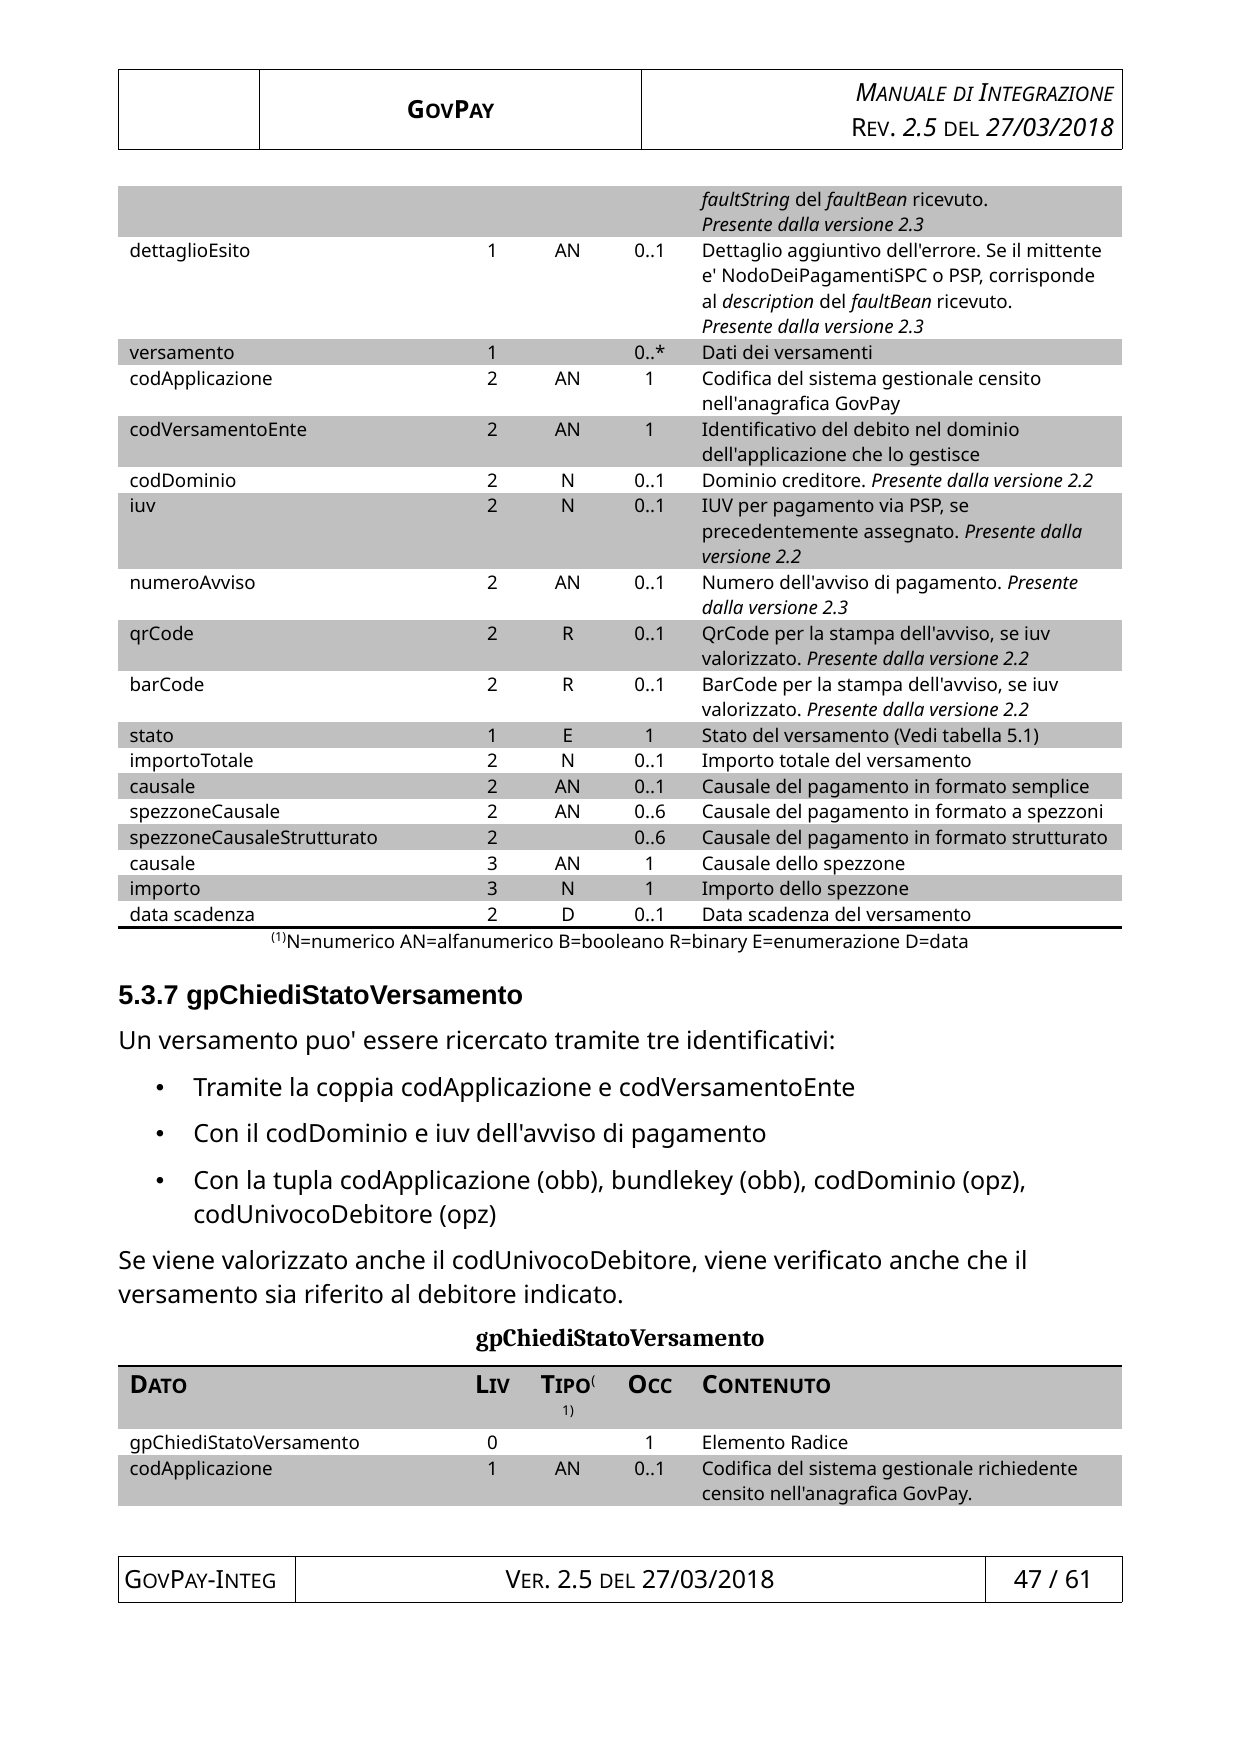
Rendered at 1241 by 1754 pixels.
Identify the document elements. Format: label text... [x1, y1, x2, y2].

subtitle gpChiediStatoVersamento [118, 979, 1122, 1010]
table_cell 1 [609, 875, 690, 901]
table_cell 1 [609, 365, 690, 416]
table_cell [458, 186, 526, 237]
table_cell 0..6 [609, 799, 690, 824]
table_cell codDominio [118, 467, 458, 492]
table_cell 2 [458, 569, 526, 620]
table_cell 2 [458, 620, 526, 671]
table_cell AN [526, 569, 609, 620]
table_cell 0..1 [609, 901, 690, 926]
table_cell Data scadenza del versamento [690, 901, 1122, 926]
table_cell qrCode [118, 620, 458, 671]
table_cell Contenuto [690, 1367, 1122, 1429]
table_cell 0..1 [609, 773, 690, 799]
table_cell 0..1 [609, 671, 690, 722]
table_cell Identificativo del debito nel dominio dell'applicazione che lo gestisce [690, 416, 1122, 467]
table_cell 2 [458, 671, 526, 722]
table_cell 2 [458, 824, 526, 850]
table_cell codApplicazione [118, 365, 458, 416]
text (1)N=numerico AN=alfanumerico B=booleano R=binary E=enumerazione D=data [118, 929, 1122, 954]
table_cell AN [526, 1455, 609, 1506]
table_cell AN [526, 365, 609, 416]
table_cell 1 [458, 722, 526, 748]
table_cell 3 [458, 850, 526, 875]
table_cell Codifica del sistema gestionale richiedente censito nell'anagrafica GovPay. [690, 1455, 1122, 1506]
table_cell codVersamentoEnte [118, 416, 458, 467]
table_cell R [526, 671, 609, 722]
table_cell [526, 339, 609, 365]
table_cell 3 [458, 875, 526, 901]
table_cell N [526, 493, 609, 569]
table_cell 0..1 [609, 1455, 690, 1506]
table_header gpChiediStatoVersamento [118, 1324, 1122, 1365]
table_cell Numero dell'avviso di pagamento. Presente dalla versione 2.3 [690, 569, 1122, 620]
table_cell data scadenza [118, 901, 458, 926]
table_cell Causale dello spezzone [690, 850, 1122, 875]
table_cell E [526, 722, 609, 748]
table_cell importo [118, 875, 458, 901]
table_cell 0..6 [609, 824, 690, 850]
text Se viene valorizzato anche il codUnivocoDebitore, viene verificato anche che il versamento sia riferito al debitore indicato. [118, 1243, 1122, 1311]
table_cell 0..1 [609, 493, 690, 569]
table_cell Causale del pagamento in formato strutturato [690, 824, 1122, 850]
table_cell 1 [458, 1455, 526, 1506]
table_cell 2 [458, 773, 526, 799]
table_cell 0..1 [609, 569, 690, 620]
list Con il codDominio e iuv dell'avviso di pagamento [156, 1116, 1122, 1150]
table_cell Causale del pagamento in formato semplice [690, 773, 1122, 799]
table_cell AN [526, 850, 609, 875]
table_cell 0..1 [609, 467, 690, 492]
table_cell 2 [458, 416, 526, 467]
table_cell Causale del pagamento in formato a spezzoni [690, 799, 1122, 824]
table_cell 2 [458, 365, 526, 416]
table_cell Liv [458, 1367, 526, 1429]
table_cell Codifica del sistema gestionale censito nell'anagrafica GovPay [690, 365, 1122, 416]
table_cell 2 [458, 467, 526, 492]
table_cell 0..* [609, 339, 690, 365]
table_cell 2 [458, 493, 526, 569]
table_cell gpChiediStatoVersamento [118, 1430, 458, 1455]
table_cell Dato [118, 1367, 458, 1429]
table_cell barCode [118, 671, 458, 722]
table_cell Importo dello spezzone [690, 875, 1122, 901]
table_cell N [526, 748, 609, 773]
table_cell spezzoneCausale [118, 799, 458, 824]
table_cell 0 [458, 1430, 526, 1455]
text Un versamento puo' essere ricercato tramite tre identificativi: [118, 1023, 1122, 1057]
table_cell R [526, 620, 609, 671]
table_cell AN [526, 416, 609, 467]
table_cell Importo totale del versamento [690, 748, 1122, 773]
table_cell D [526, 901, 609, 926]
table_cell 1 [609, 1430, 690, 1455]
table_cell AN [526, 799, 609, 824]
table_cell versamento [118, 339, 458, 365]
table_cell N [526, 467, 609, 492]
table_cell causale [118, 773, 458, 799]
table_cell dettaglioEsito [118, 237, 458, 339]
table_cell numeroAvviso [118, 569, 458, 620]
table_cell [526, 824, 609, 850]
table_cell 1 [609, 850, 690, 875]
table_cell [526, 186, 609, 237]
table_cell 1 [609, 416, 690, 467]
table_cell AN [526, 237, 609, 339]
table_cell [118, 186, 458, 237]
table_cell Dati dei versamenti [690, 339, 1122, 365]
table_cell causale [118, 850, 458, 875]
table_cell Dominio creditore. Presente dalla versione 2.2 [690, 467, 1122, 492]
table_cell QrCode per la stampa dell'avviso, se iuv valorizzato. Presente dalla versione 2.2 [690, 620, 1122, 671]
list Con la tupla codApplicazione (obb), bundlekey (obb), codDominio (opz), codUnivocoDebitore (opz) [156, 1162, 1122, 1231]
table_cell 2 [458, 901, 526, 926]
list Tramite la coppia codApplicazione e codVersamentoEnte [156, 1069, 1122, 1103]
table_cell 0..1 [609, 237, 690, 339]
table_cell spezzoneCausaleStrutturato [118, 824, 458, 850]
table_cell 0..1 [609, 620, 690, 671]
table_cell importoTotale [118, 748, 458, 773]
table_cell Occ [609, 1367, 690, 1429]
table_cell 0..1 [609, 748, 690, 773]
table_cell 1 [458, 339, 526, 365]
table_cell 1 [609, 722, 690, 748]
table_cell Stato del versamento (Vedi tabella 5.1) [690, 722, 1122, 748]
table_cell N [526, 875, 609, 901]
table_cell IUV per pagamento via PSP, se precedentemente assegnato. Presente dalla versione 2.2 [690, 493, 1122, 569]
table_cell [609, 186, 690, 237]
table_cell Tipo(1) [526, 1367, 609, 1429]
table_cell Elemento Radice [690, 1430, 1122, 1455]
table_cell [526, 1430, 609, 1455]
table_cell 1 [458, 237, 526, 339]
table_cell 2 [458, 748, 526, 773]
table_cell AN [526, 773, 609, 799]
table_cell iuv [118, 493, 458, 569]
table_cell BarCode per la stampa dell'avviso, se iuv valorizzato. Presente dalla versione 2.2 [690, 671, 1122, 722]
table_cell Dettaglio aggiuntivo dell'errore. Se il mittente e' NodoDeiPagamentiSPC o PSP, corrisponde al description del faultBean ricevuto. Presente dalla versione 2.3 [690, 237, 1122, 339]
table_cell codApplicazione [118, 1455, 458, 1506]
table_cell 2 [458, 799, 526, 824]
table_cell faultString del faultBean ricevuto. Presente dalla versione 2.3 [690, 186, 1122, 237]
table_cell stato [118, 722, 458, 748]
